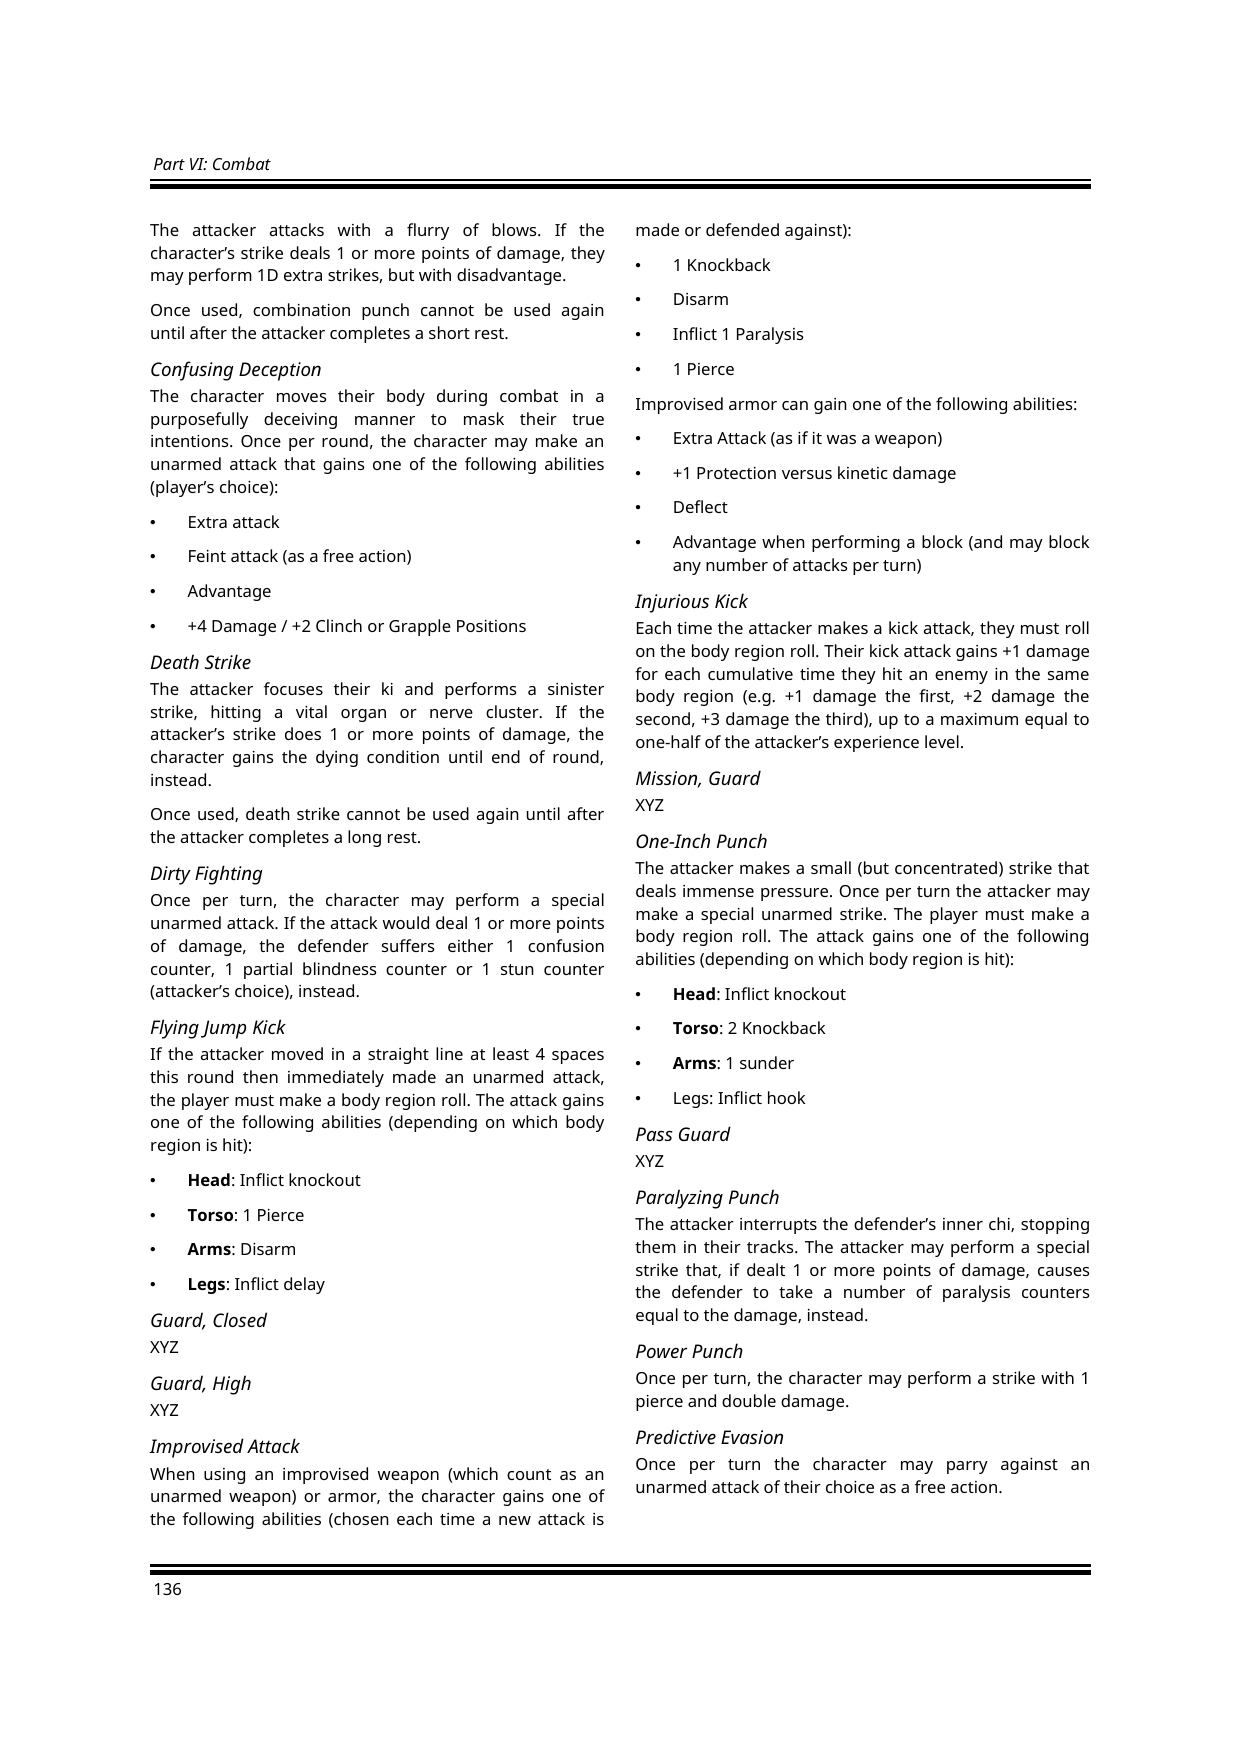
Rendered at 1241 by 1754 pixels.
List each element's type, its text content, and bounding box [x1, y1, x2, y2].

text Once per turn the character may parry against an unarmed attack of their choice as a free action. [635, 1453, 1091, 1498]
text Death Strike [150, 649, 605, 674]
text The attacker interrupts the defender’s inner chi, stopping them in their tracks. The attacker may perform a special strike that, if dealt 1 or more points of damage, causes the defender to take a number of paralysis counters equal to the damage, instead. [635, 1213, 1091, 1326]
text XYZ [635, 1149, 1091, 1172]
text Flying Jump Kick [150, 1014, 605, 1040]
text XYZ [635, 793, 1091, 816]
text Once per turn, the character may perform a special unarmed attack. If the attack would deal 1 or more points of damage, the defender suffers either 1 confusion counter, 1 partial blindness counter or 1 stun counter (attacker’s choice), instead. [150, 889, 605, 1002]
text The attacker focuses their ki and performs a sinister strike, hitting a vital organ or nerve cluster. If the attacker’s strike does 1 or more points of damage, the character gains the dying condition until end of round, instead. [150, 677, 605, 791]
list Head: Inflict knockout [635, 982, 1091, 1005]
text The attacker makes a small (but concentrated) strike that deals immense pressure. Once per turn the attacker may make a special unarmed strike. The player must make a body region roll. The attack gains one of the following abilities (depending on which body region is hit): [635, 857, 1091, 970]
list Inflict 1 Paralysis [635, 323, 1091, 345]
text XYZ [150, 1399, 605, 1422]
text XYZ [150, 1336, 605, 1358]
text Pass Guard [635, 1121, 1091, 1147]
text Paralyzing Punch [635, 1184, 1091, 1210]
list Extra attack [150, 510, 605, 533]
list 1 Pierce [635, 357, 1091, 380]
list Advantage when performing a block (and may block any number of attacks per turn) [635, 531, 1091, 576]
list Torso: 1 Pierce [150, 1203, 605, 1226]
text Mission, Guard [635, 765, 1091, 791]
text Power Punch [635, 1338, 1091, 1364]
text One-Inch Punch [635, 828, 1091, 854]
text Dirty Fighting [150, 860, 605, 886]
text Guard, Closed [150, 1307, 605, 1333]
list Legs: Inflict delay [150, 1273, 605, 1295]
list Extra Attack (as if it was a weapon) [635, 427, 1091, 449]
list +1 Protection versus kinetic damage [635, 461, 1091, 484]
list Torso: 2 Knockback [635, 1017, 1091, 1040]
list 1 Knockback [635, 253, 1091, 276]
list Deflect [635, 496, 1091, 519]
list Head: Inflict knockout [150, 1168, 605, 1191]
list Legs: Inflict hook [635, 1086, 1091, 1109]
text If the attacker moved in a straight line at least 4 spaces this round then immediately made an unarmed attack, the player must make a body region roll. The attack gains one of the following abilities (depending on which body region is hit): [150, 1043, 605, 1157]
list Advantage [150, 579, 605, 602]
text Each time the attacker makes a kick attack, they must roll on the body region roll. Their kick attack gains +1 damage for each cumulative time they hit an enemy in the same body region (e.g. +1 damage the first, +2 damage the second, +3 damage the third), up to a maximum equal to one-half of the attacker’s experience level. [635, 617, 1091, 753]
list Feint attack (as a free action) [150, 545, 605, 568]
list +4 Damage / +2 Clinch or Grapple Positions [150, 614, 605, 637]
text The character moves their body during combat in a purposefully deceiving manner to mask their true intentions. Once per round, the character may make an unarmed attack that gains one of the following abilities (player’s choice): [150, 385, 605, 498]
text made or defended against): [635, 219, 1091, 241]
text Improvised Attack [150, 1434, 605, 1459]
text Once used, combination punch cannot be used again until after the attacker completes a short rest. [150, 299, 605, 344]
list Arms: Disarm [150, 1238, 605, 1261]
list Arms: 1 sunder [635, 1052, 1091, 1074]
text Once used, death strike cannot be used again until after the attacker completes a long rest. [150, 803, 605, 848]
text The attacker attacks with a flurry of blows. If the character’s strike deals 1 or more points of damage, they may perform 1D extra strikes, but with disadvantage. [150, 219, 605, 287]
text Improvised armor can gain one of the following abilities: [635, 392, 1091, 415]
list Disarm [635, 288, 1091, 311]
text Predictive Evasion [635, 1424, 1091, 1450]
text Confusing Deception [150, 356, 605, 382]
text Once per turn, the character may perform a strike with 1 pierce and double damage. [635, 1367, 1091, 1412]
text When using an improvised weapon (which count as an unarmed weapon) or armor, the character gains one of the following abilities (chosen each time a new attack is [150, 1462, 605, 1530]
text Guard, High [150, 1371, 605, 1396]
text Injurious Kick [635, 588, 1091, 614]
